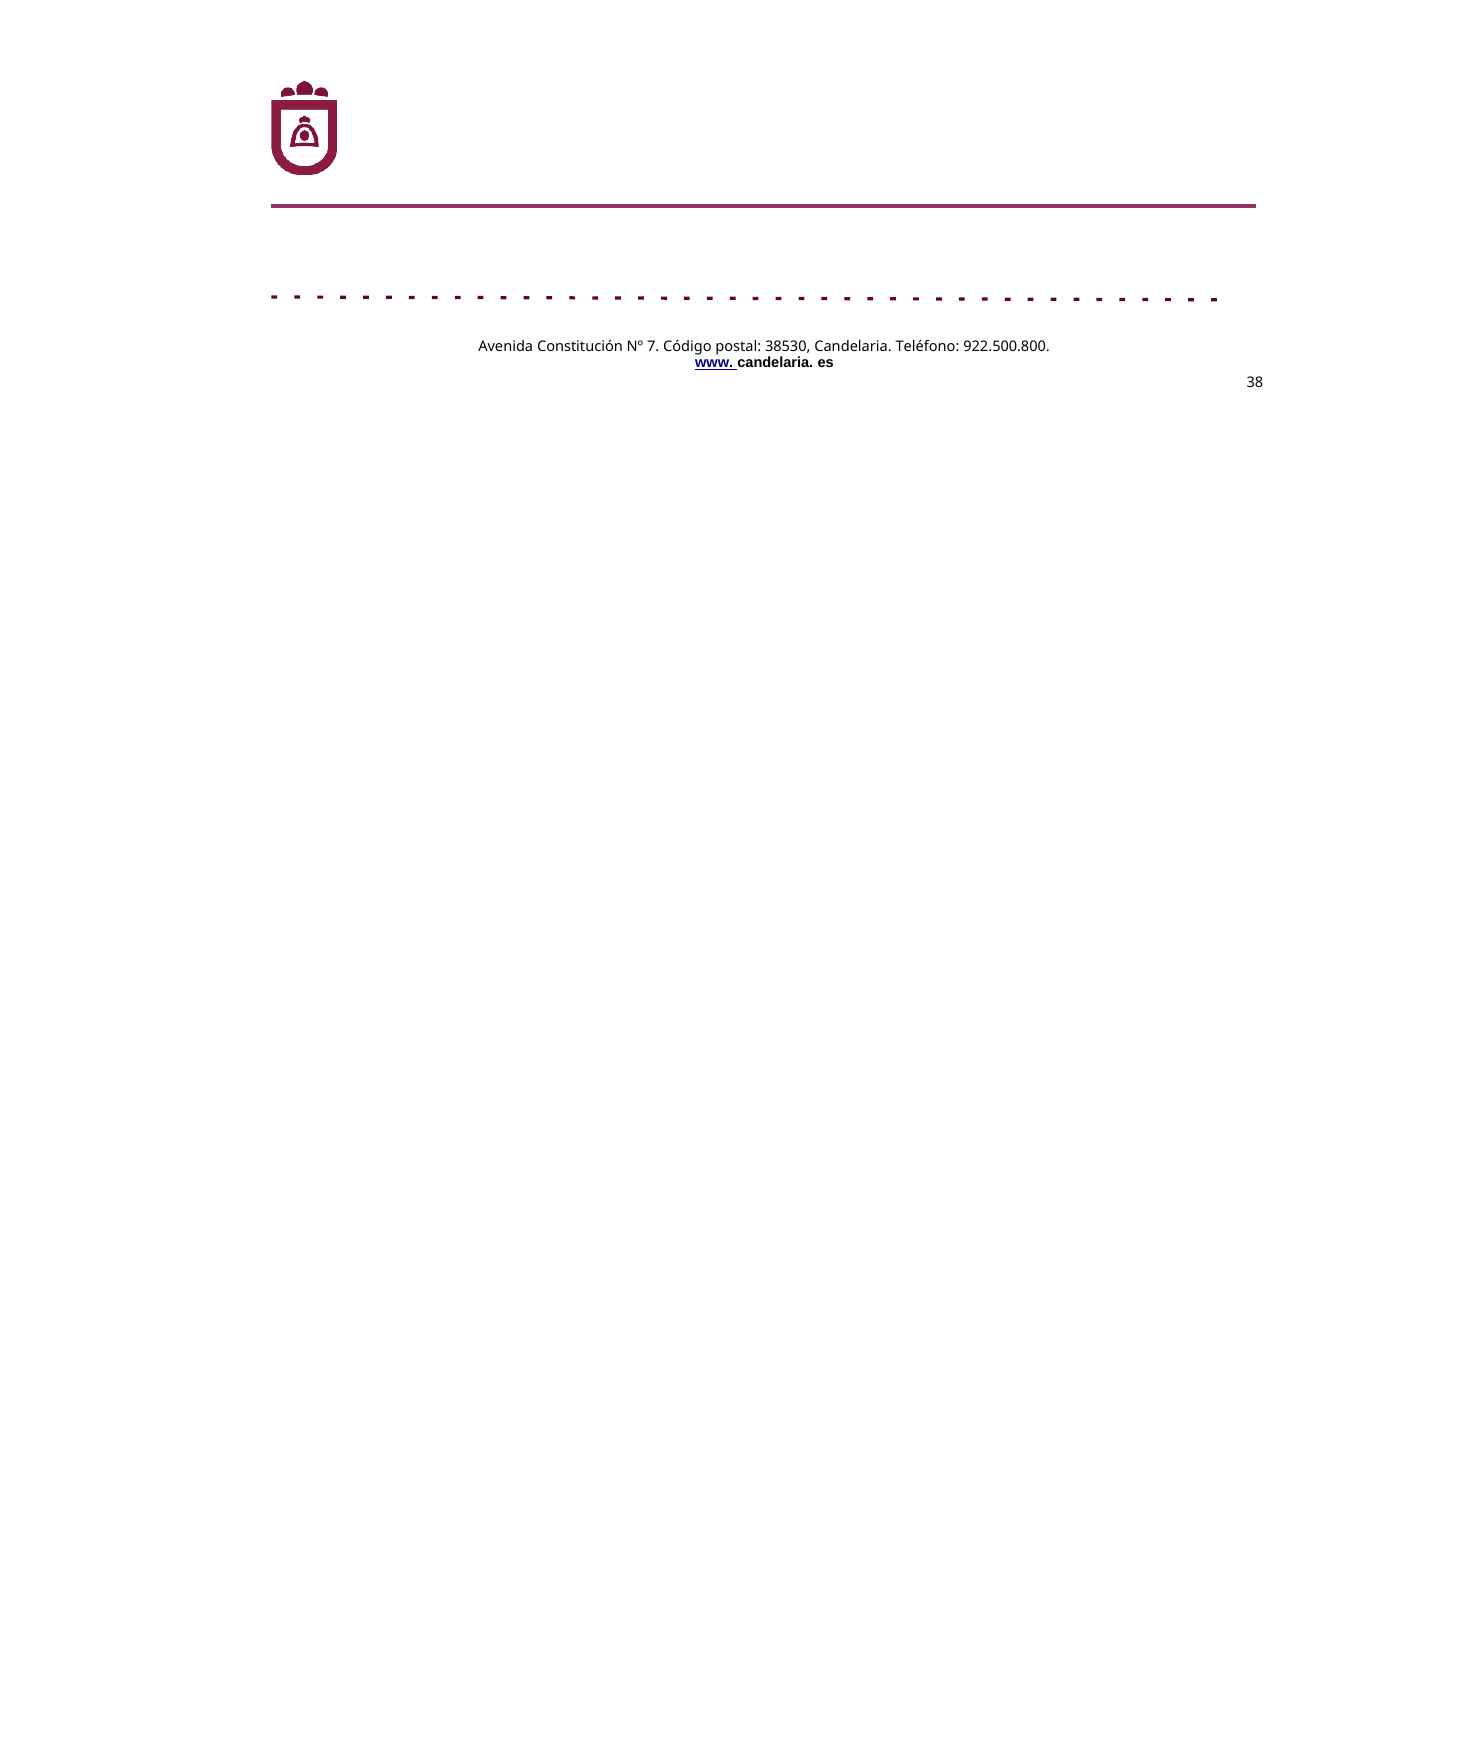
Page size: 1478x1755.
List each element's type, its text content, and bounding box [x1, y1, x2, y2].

text www. candelaria. es [382, 354, 1146, 371]
text Avenida Constitución Nº 7. Código postal: 38530, Candelaria. Teléfono: 922.500.800. [382, 338, 1146, 354]
text 38 [37, 372, 1263, 392]
